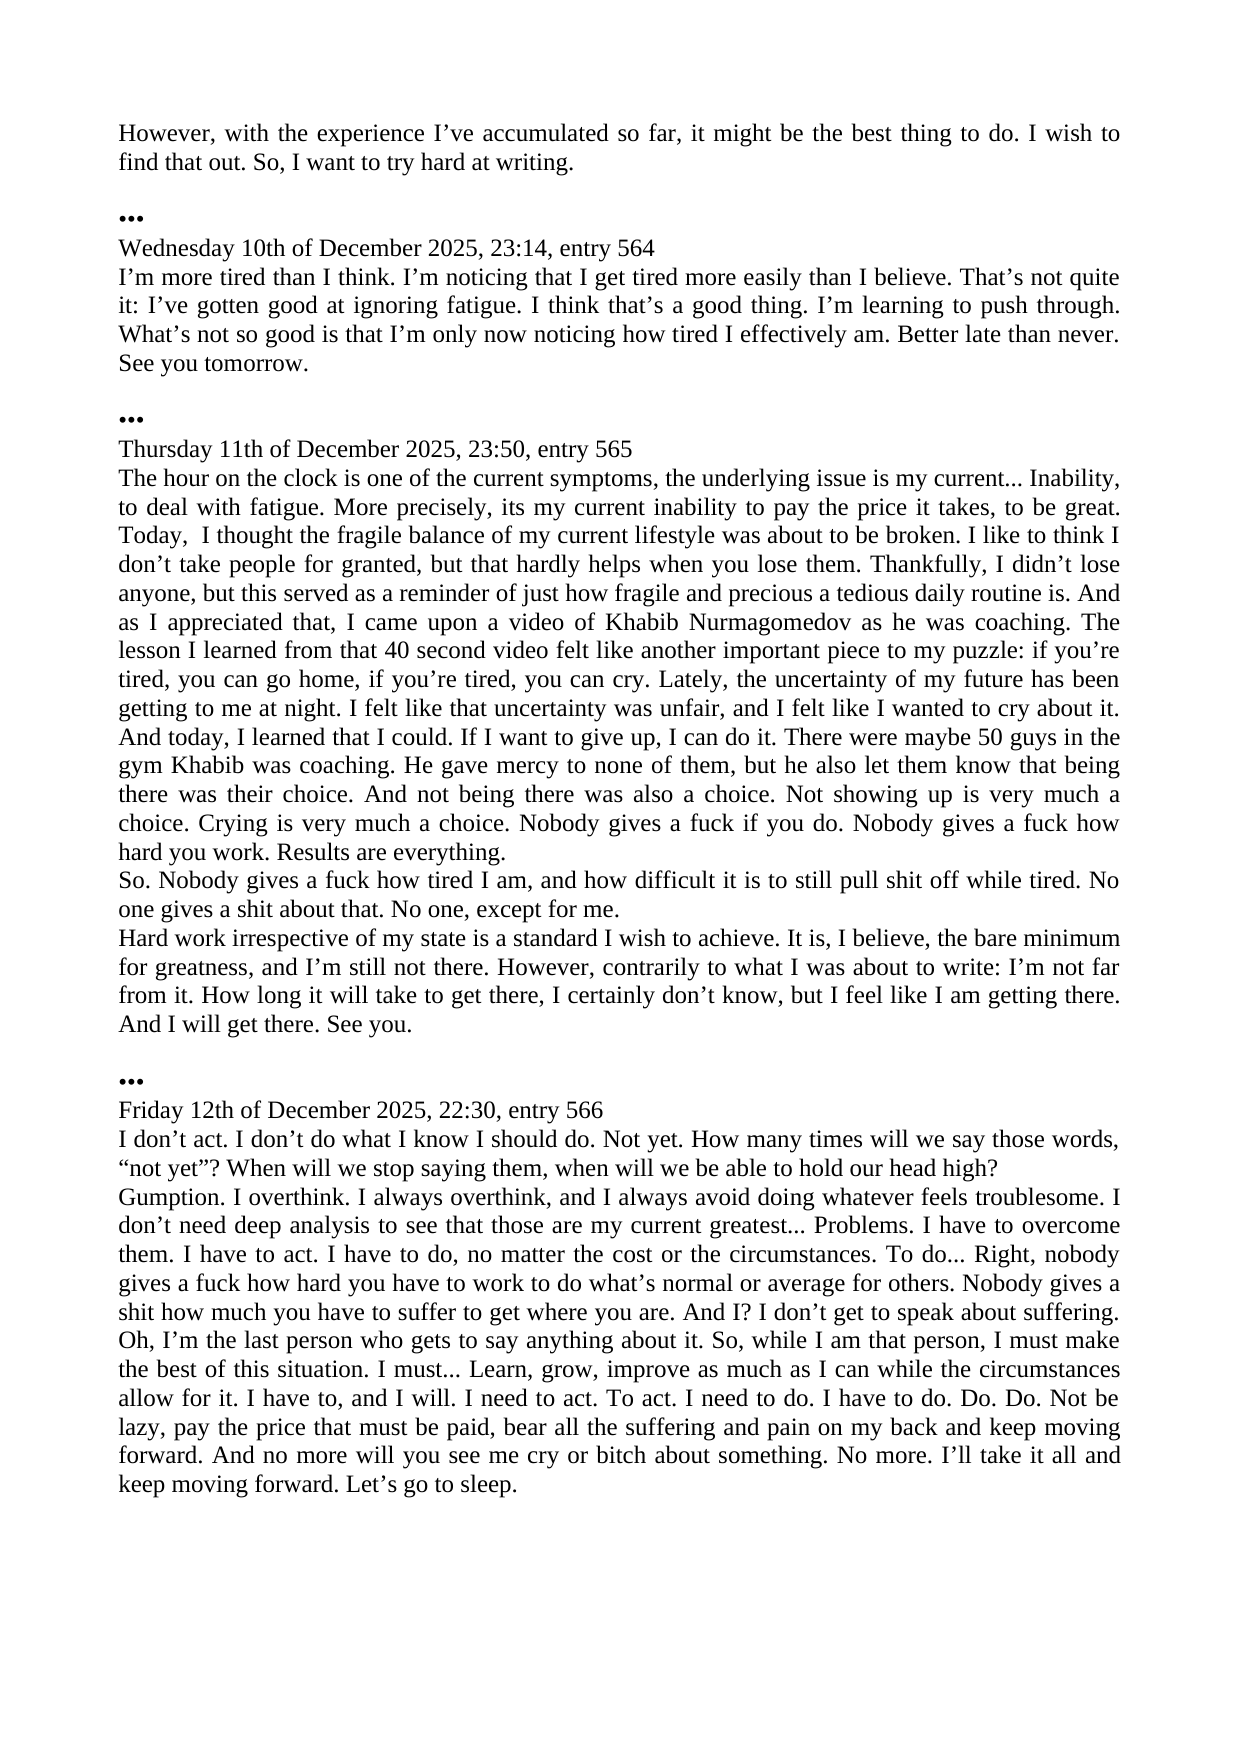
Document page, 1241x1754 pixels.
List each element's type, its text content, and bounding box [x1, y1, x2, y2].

text So. Nobody gives a fuck how tired I am, and how difficult it is to still pull shit off while tired. No one gives a shit about that. No one, except for me. [118, 866, 1122, 923]
text ••• [118, 204, 1122, 233]
text ••• [118, 406, 1122, 434]
text Gumption. I overthink. I always overthink, and I always avoid doing whatever feels troublesome. I don’t need deep analysis to see that those are my current greatest... Problems. I have to overcome them. I have to act. I have to do, no matter the cost or the circumstances. To do... Right, nobody gives a fuck how hard you have to work to do what’s normal or average for others. Nobody gives a shit how much you have to suffer to get where you are. And I? I don’t get to speak about suffering. Oh, I’m the last person who gets to say anything about it. So, while I am that person, I must make the best of this situation. I must... Learn, grow, improve as much as I can while the circumstances allow for it. I have to, and I will. I need to act. To act. I need to do. I have to do. Do. Do. Not be lazy, pay the price that must be paid, bear all the suffering and pain on my back and keep moving forward. And no more will you see me cry or bitch about something. No more. I’ll take it all and keep moving forward. Let’s go to sleep. [118, 1182, 1122, 1498]
text I don’t act. I don’t do what I know I should do. Not yet. How many times will we say those words, “not yet”? When will we stop saying them, when will we be able to hold our head high? [118, 1124, 1122, 1182]
text Hard work irrespective of my state is a standard I wish to achieve. It is, I believe, the bare minimum for greatness, and I’m still not there. However, contrarily to what I was about to write: I’m not far from it. How long it will take to get there, I certainly don’t know, but I feel like I am getting there. And I will get there. See you. [118, 923, 1122, 1038]
text Friday 12th of December 2025, 22:30, entry 566 [118, 1096, 1122, 1124]
text I’m more tired than I think. I’m noticing that I get tired more easily than I believe. That’s not quite it: I’ve gotten good at ignoring fatigue. I think that’s a good thing. I’m learning to push through. What’s not so good is that I’m only now noticing how tired I effectively am. Better late than never. See you tomorrow. [118, 262, 1122, 377]
text Thursday 11th of December 2025, 23:50, entry 565 [118, 434, 1122, 463]
text However, with the experience I’ve accumulated so far, it might be the best thing to do. I wish to find that out. So, I want to try hard at writing. [118, 118, 1122, 176]
text ••• [118, 1067, 1122, 1096]
text The hour on the clock is one of the current symptoms, the underlying issue is my current... Inability, to deal with fatigue. More precisely, its my current inability to pay the price it takes, to be great. Today, I thought the fragile balance of my current lifestyle was about to be broken. I like to think I don’t take people for granted, but that hardly helps when you lose them. Thankfully, I didn’t lose anyone, but this served as a reminder of just how fragile and precious a tedious daily routine is. And as I appreciated that, I came upon a video of Khabib Nurmagomedov as he was coaching. The lesson I learned from that 40 second video felt like another important piece to my puzzle: if you’re tired, you can go home, if you’re tired, you can cry. Lately, the uncertainty of my future has been getting to me at night. I felt like that uncertainty was unfair, and I felt like I wanted to cry about it. And today, I learned that I could. If I want to give up, I can do it. There were maybe 50 guys in the gym Khabib was coaching. He gave mercy to none of them, but he also let them know that being there was their choice. And not being there was also a choice. Not showing up is very much a choice. Crying is very much a choice. Nobody gives a fuck if you do. Nobody gives a fuck how hard you work. Results are everything. [118, 463, 1122, 866]
text Wednesday 10th of December 2025, 23:14, entry 564 [118, 233, 1122, 262]
